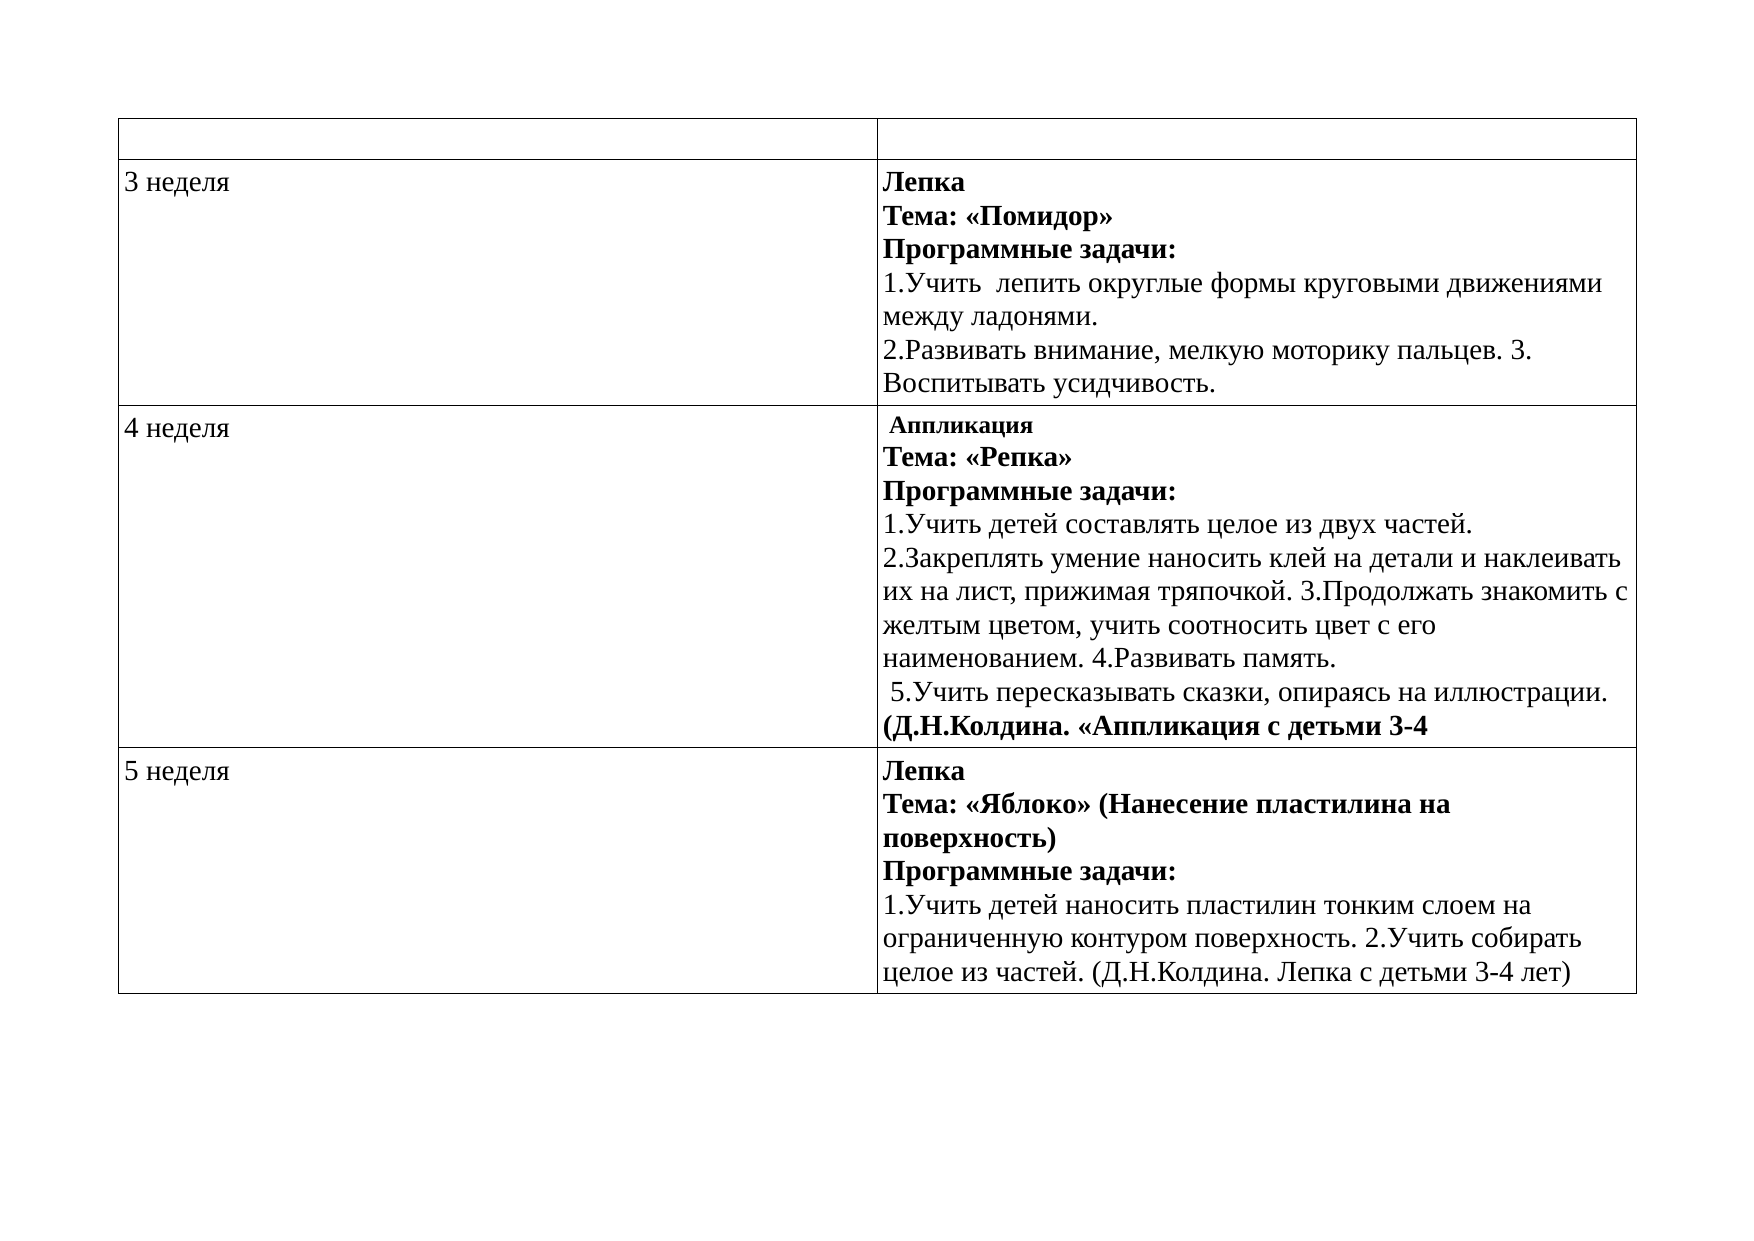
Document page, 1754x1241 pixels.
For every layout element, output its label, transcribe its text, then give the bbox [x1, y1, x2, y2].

table_cell [878, 119, 1636, 158]
table_cell Лепка Тема: «Помидор» Программные задачи: 1.Учить лепить округлые формы круговыми движениями между ладонями. 2.Развивать внимание, мелкую моторику пальцев. 3. Воспитывать усидчивость. [878, 160, 1636, 405]
table_cell 5 неделя [119, 748, 877, 993]
table_cell 4 неделя [119, 406, 877, 747]
table_cell [119, 119, 877, 158]
table_cell Аппликация Тема: «Репка» Программные задачи: 1.Учить детей составлять целое из двух частей. 2.Закреплять умение наносить клей на детали и наклеивать их на лист, прижимая тряпочкой. 3.Продолжать знакомить с желтым цветом, учить соотносить цвет с его наименованием. 4.Развивать память. 5.Учить пересказывать сказки, опираясь на иллюстрации. (Д.Н.Колдина. «Аппликация с детьми 3-4 [878, 406, 1636, 747]
table_cell Лепка Тема: «Яблоко» (Нанесение пластилина на поверхность) Программные задачи: 1.Учить детей наносить пластилин тонким слоем на ограниченную контуром поверхность. 2.Учить собирать целое из частей. (Д.Н.Колдина. Лепка с детьми 3-4 лет) [878, 748, 1636, 993]
table_cell 3 неделя [119, 160, 877, 405]
